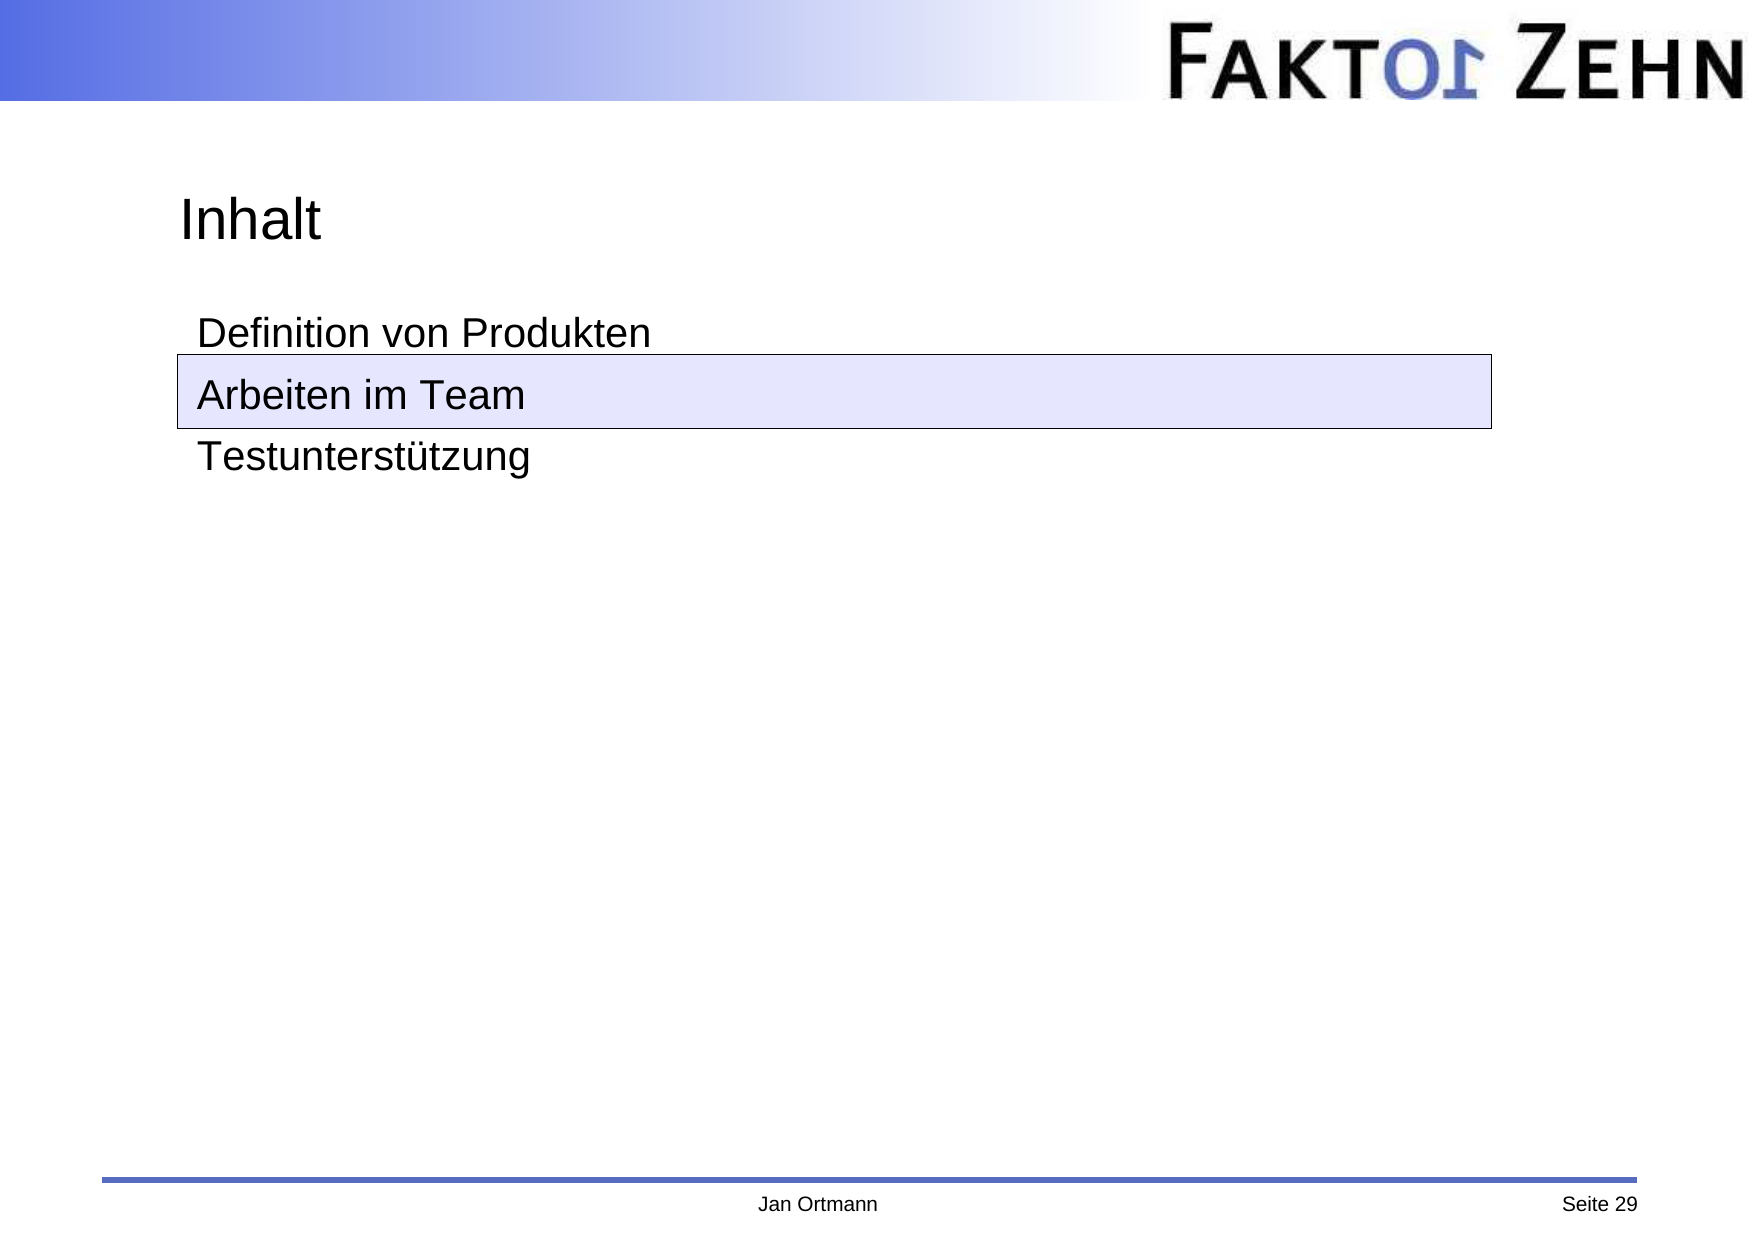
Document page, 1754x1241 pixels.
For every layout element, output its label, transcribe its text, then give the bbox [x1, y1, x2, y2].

title Inhalt [179, 142, 1576, 296]
picture [1162, 7, 1752, 100]
list Definition von Produkten Arbeiten im Team Testunterstützung [179, 310, 1576, 1078]
